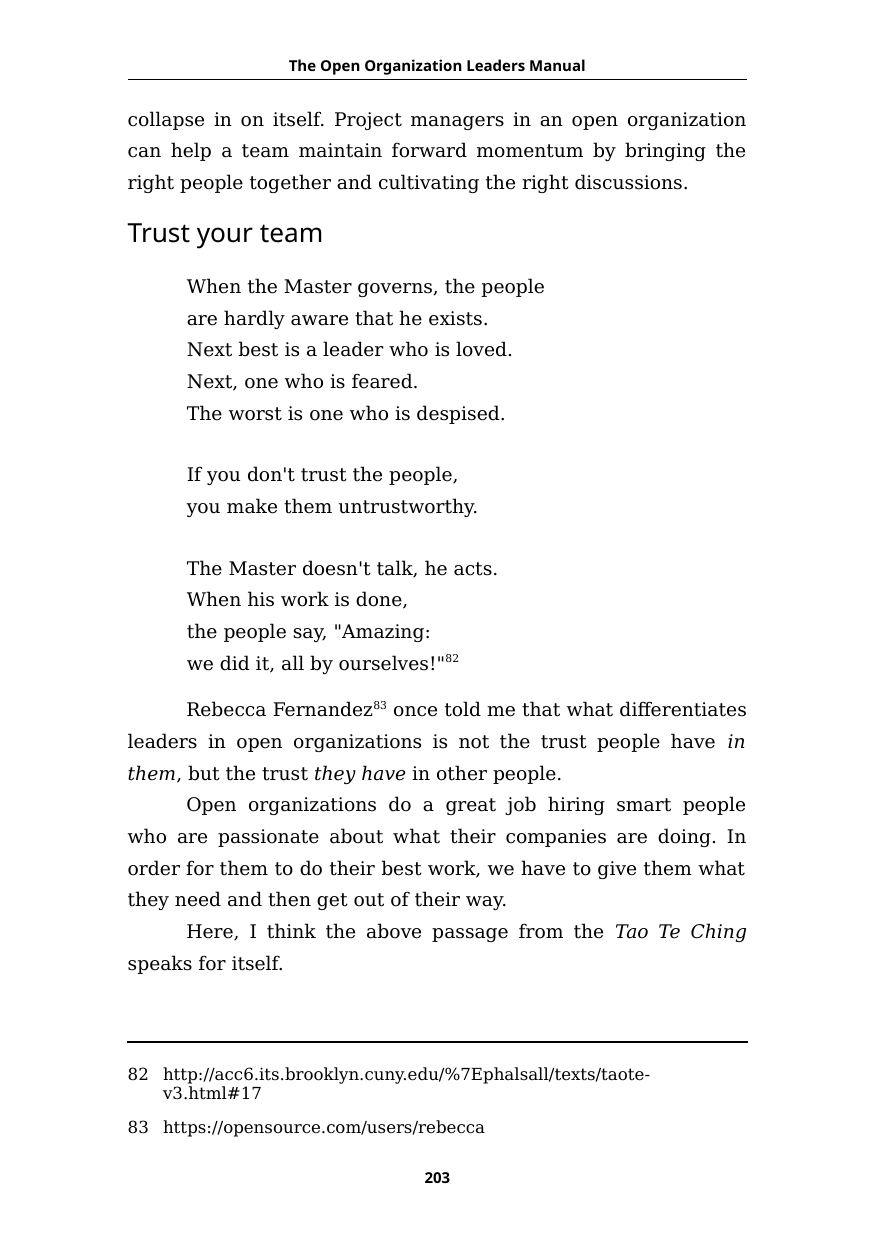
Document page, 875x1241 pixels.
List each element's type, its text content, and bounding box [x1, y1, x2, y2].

text https://opensource.com/users/rebecca [127, 1118, 747, 1138]
text If you don't trust the people, you make them untrustworthy. [187, 464, 688, 518]
text The Master doesn't talk, he acts. When his work is done, the people say, "Amazing: we did it, all by ourselves!" [187, 558, 688, 675]
text Rebecca Fernandez once told me that what differentiates leaders in open organizations is not the trust people have in them, but the trust they have in other people. [127, 699, 747, 785]
text Here, I think the above passage from the Tao Te Ching speaks for itself. [127, 921, 747, 975]
text collapse in on itself. Project managers in an open organization can help a team maintain forward momentum by bringing the right people together and cultivating the right discussions. [127, 109, 747, 194]
text Open organizations do a great job hiring smart people who are passionate about what their companies are doing. In order for them to do their best work, we have to give them what they need and then get out of their way. [127, 794, 747, 911]
text http://acc6.its.brooklyn.cuny.edu/%7Ephalsall/texts/taote-v3.html#17 [127, 1064, 747, 1103]
text When the Master governs, the people are hardly aware that he exists. Next best is a leader who is loved. Next, one who is feared. The worst is one who is despised. [187, 276, 688, 425]
subtitle Trust your team [127, 218, 747, 249]
